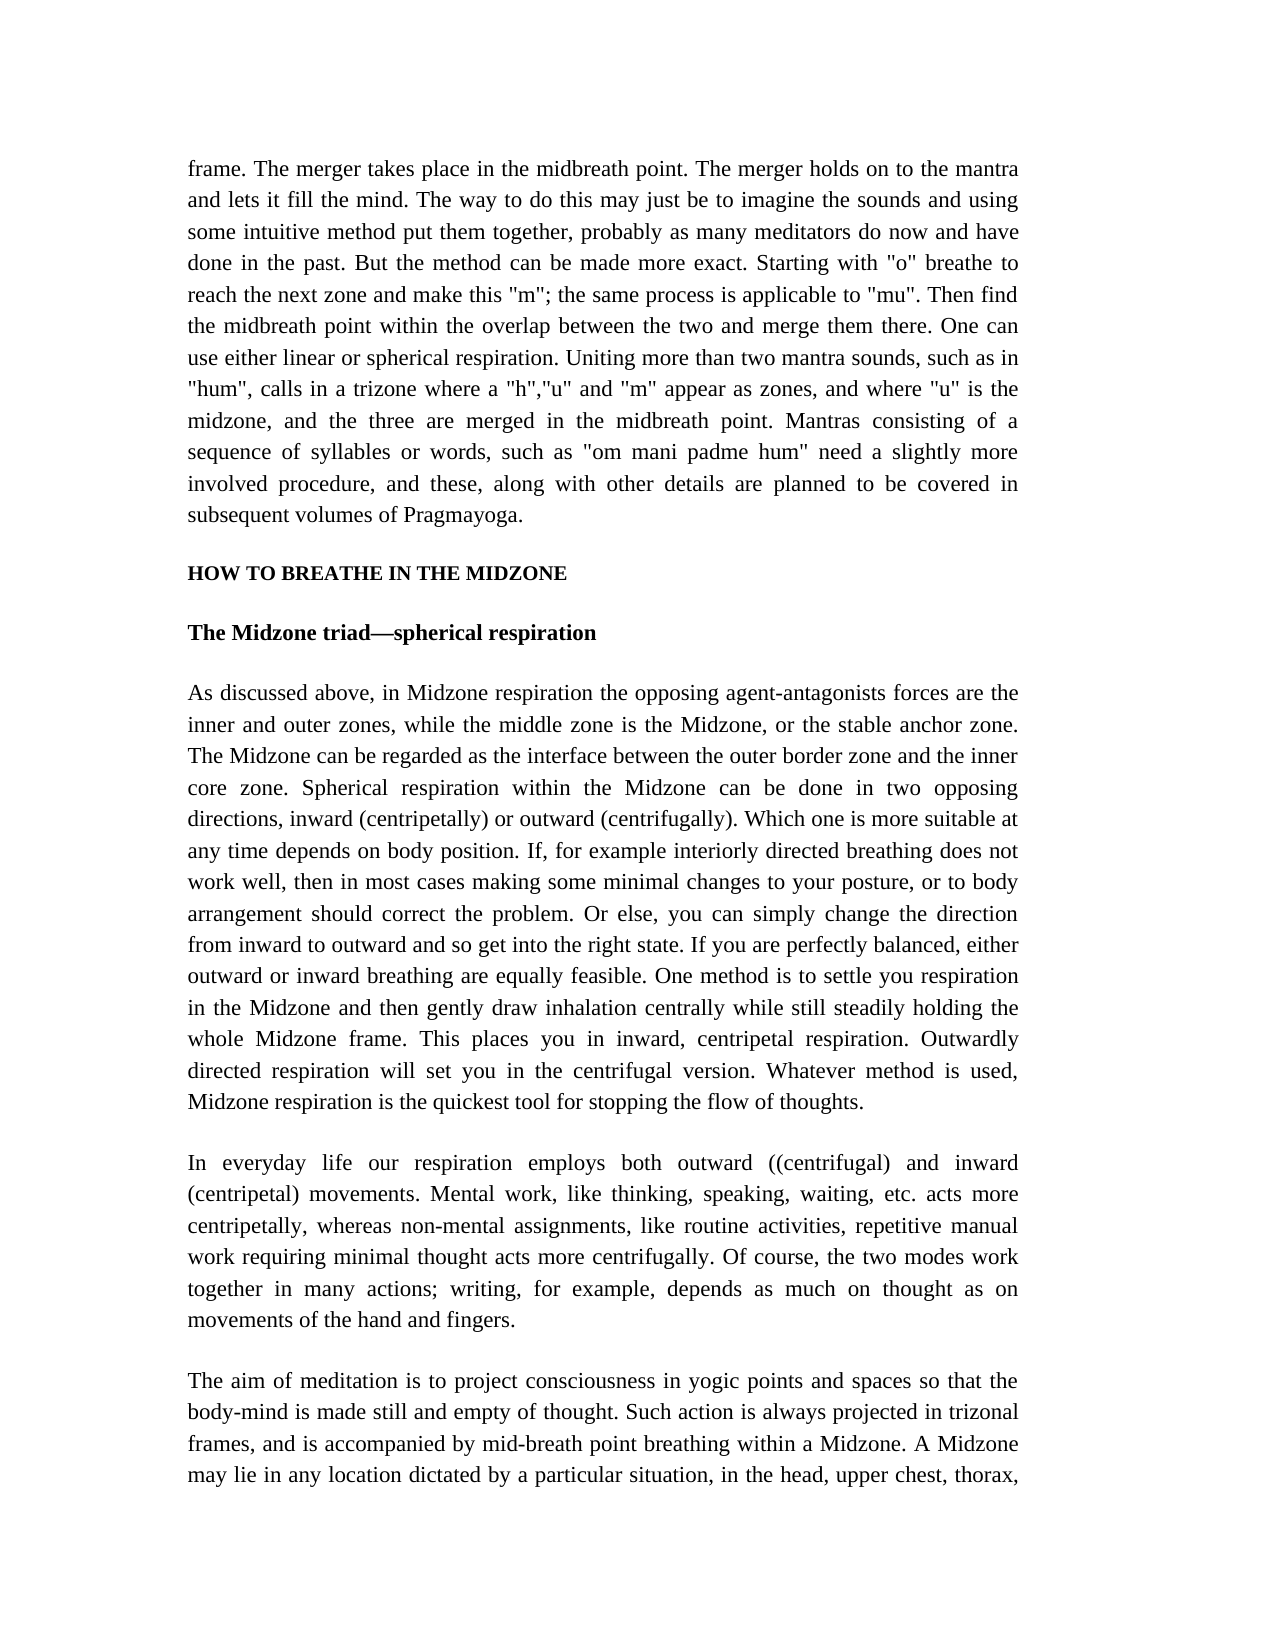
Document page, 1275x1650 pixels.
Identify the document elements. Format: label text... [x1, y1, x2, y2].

text In everyday life our respiration employs both outward ((centrifugal) and inward (centripetal) movements. Mental work, like thinking, speaking, waiting, etc. acts more centripetally, whereas non-mental assignments, like routine activities, repetitive manual work requiring minimal thought acts more centrifugally. Of course, the two modes work together in many actions; writing, for example, depends as much on thought as on movements of the hand and fingers. [187, 1144, 1020, 1333]
text frame. The merger takes place in the midbreath point. The merger holds on to the mantra and lets it fill the mind. The way to do this may just be to imagine the sounds and using some intuitive method put them together, probably as many meditators do now and have done in the past. But the method can be made more exact. Starting with "o" breathe to reach the next zone and make this "m"; the same process is applicable to "mu". Then find the midbreath point within the overlap between the two and merge them there. One can use either linear or spherical respiration. Uniting more than two mantra sounds, such as in "hum", calls in a trizone where a "h","u" and "m" appear as zones, and where "u" is the midzone, and the three are merged in the midbreath point. Mantras consisting of a sequence of syllables or words, such as "om mani padme hum" need a slightly more involved procedure, and these, along with other details are planned to be covered in subsequent volumes of Pragmayoga. [187, 150, 1020, 527]
text HOW TO BREATHE IN THE MIDZONE [187, 554, 1041, 584]
text As discussed above, in Midzone respiration the opposing agent-antagonists forces are the inner and outer zones, while the middle zone is the Midzone, or the stable anchor zone. The Midzone can be regarded as the interface between the outer border zone and the inner core zone. Spherical respiration within the Midzone can be done in two opposing directions, inward (centripetally) or outward (centrifugally). Which one is more suitable at any time depends on body position. If, for example interiorly directed breathing does not work well, then in most cases making some minimal changes to your posture, or to body arrangement should correct the problem. Or else, you can simply change the direction from inward to outward and so get into the right state. If you are perfectly balanced, either outward or inward breathing are equally feasible. One method is to settle you respiration in the Midzone and then gently draw inhalation centrally while still steadily holding the whole Midzone frame. This places you in inward, centripetal respiration. Outwardly directed respiration will set you in the centrifugal version. Whatever method is used, Midzone respiration is the quickest tool for stopping the flow of thoughts. [187, 674, 1020, 1115]
text The Midzone triad—spherical respiration [187, 614, 1020, 645]
text The aim of meditation is to project consciousness in yogic points and spaces so that the body-mind is made still and empty of thought. Such action is always projected in trizonal frames, and is accompanied by mid-breath point breathing within a Midzone. A Midzone may lie in any location dictated by a particular situation, in the head, upper chest, thorax, [187, 1362, 1020, 1488]
